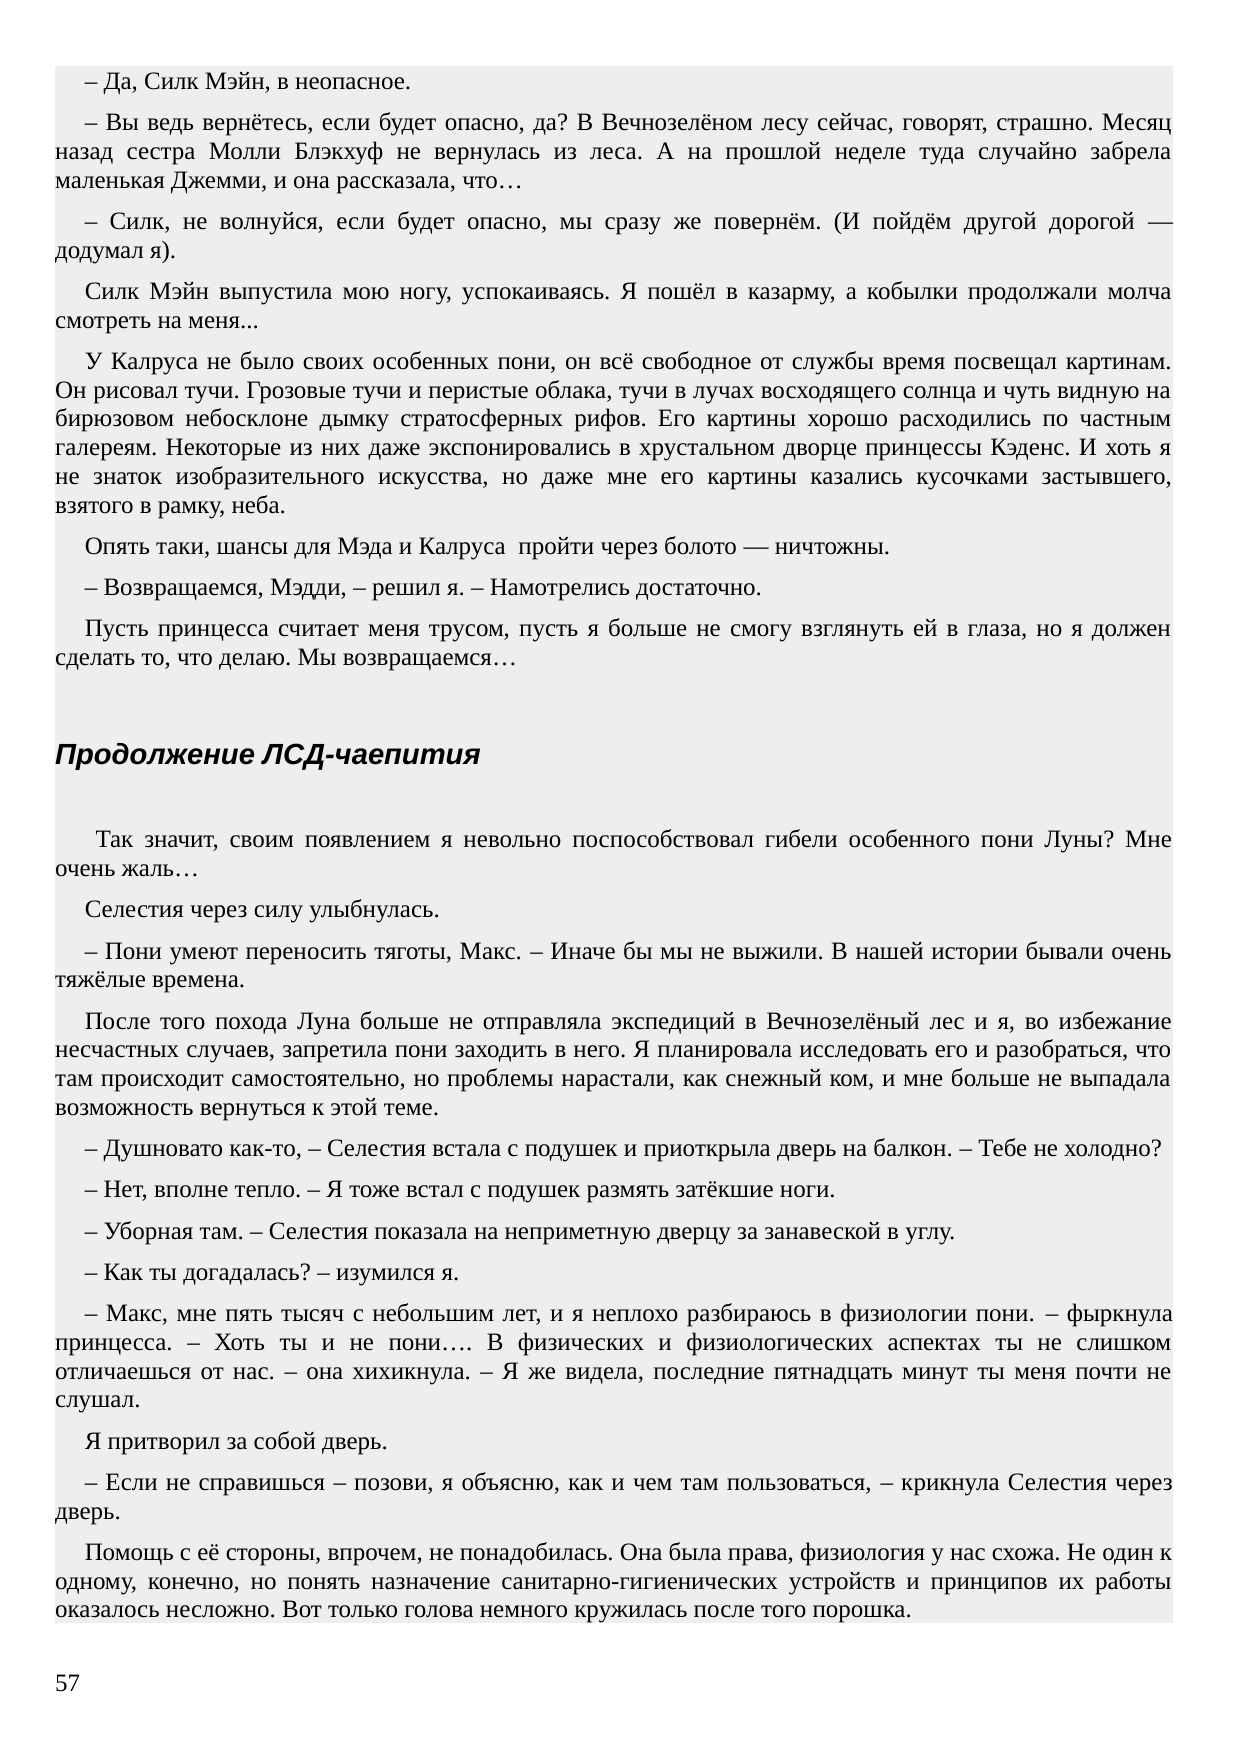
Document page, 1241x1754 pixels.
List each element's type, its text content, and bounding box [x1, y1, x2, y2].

text – Да, Силк Мэйн, в неопасное. [55, 66, 1173, 95]
text Пусть принцесса считает меня трусом, пусть я больше не смогу взглянуть ей в глаза, но я должен сделать то, что делаю. Мы возвращаемся… [55, 613, 1173, 671]
text – Возвращаемся, Мэдди, – решил я. – Намотрелись достаточно. [55, 572, 1173, 601]
text – Макс, мне пять тысяч с небольшим лет, и я неплохо разбираюсь в физиологии пони. – фыркнула принцесса. – Хоть ты и не пони…. В физических и физиологических аспектах ты не слишком отличаешься от нас. – она хихикнула. – Я же видела, последние пятнадцать минут ты меня почти не слушал. [55, 1298, 1173, 1413]
text Опять таки, шансы для Мэда и Калруса пройти через болото — ничтожны. [55, 531, 1173, 560]
text – Если не справишься – позови, я объясню, как и чем там пользоваться, – крикнула Селестия через дверь. [55, 1467, 1173, 1524]
text После того похода Луна больше не отправляла экспедиций в Вечнозелёный лес и я, во избежание несчастных случаев, запретила пони заходить в него. Я планировала исследовать его и разобраться, что там происходит самостоятельно, но проблемы нарастали, как снежный ком, и мне больше не выпадала возможность вернуться к этой теме. [55, 1006, 1173, 1121]
text Селестия через силу улыбнулась. [55, 894, 1173, 923]
text Силк Мэйн выпустила мою ногу, успокаиваясь. Я пошёл в казарму, а кобылки продолжали молча смотреть на меня... [55, 276, 1173, 333]
text – Пони умеют переносить тяготы, Макс. – Иначе бы мы не выжили. В нашей истории бывали очень тяжёлые времена. [55, 936, 1173, 993]
text – Душновато как-то, – Селестия встала с подушек и приоткрыла дверь на балкон. – Тебе не холодно? [55, 1133, 1173, 1162]
text – Нет, вполне тепло. – Я тоже встал с подушек размять затёкшие ноги. [55, 1174, 1173, 1203]
text – Как ты догадалась? – изумился я. [55, 1257, 1173, 1286]
text Я притворил за собой дверь. [55, 1426, 1173, 1454]
text – Силк, не волнуйся, если будет опасно, мы сразу же повернём. (И пойдём другой дорогой — додумал я). [55, 206, 1173, 263]
text – Уборная там. – Селестия показала на неприметную дверцу за занавеской в углу. [55, 1216, 1173, 1244]
text Так значит, своим появлением я невольно поспособствовал гибели особенного пони Луны? Мне очень жаль… [55, 824, 1173, 882]
text – Вы ведь вернётесь, если будет опасно, да? В Вечнозелёном лесу сейчас, говорят, страшно. Месяц назад сестра Молли Блэкхуф не вернулась из леса. А на прошлой неделе туда случайно забрела маленькая Джемми, и она рассказала, что… [55, 107, 1173, 193]
subtitle Продолжение ЛСД-чаепития [55, 737, 1173, 771]
text Помощь с её стороны, впрочем, не понадобилась. Она была права, физиология у нас схожа. Не один к одному, конечно, но понять назначение санитарно-гигиенических устройств и принципов их работы оказалось несложно. Вот только голова немного кружилась после того порошка. [55, 1537, 1173, 1623]
text У Калруса не было своих особенных пони, он всё свободное от службы время посвещал картинам. Он рисовал тучи. Грозовые тучи и перистые облака, тучи в лучах восходящего солнца и чуть видную на бирюзовом небосклоне дымку стратосферных рифов. Его картины хорошо расходились по частным галереям. Некоторые из них даже экспонировались в хрустальном дворце принцессы Кэденс. И хоть я не знаток изобразительного искусства, но даже мне его картины казались кусочками застывшего, взятого в рамку, неба. [55, 346, 1173, 518]
